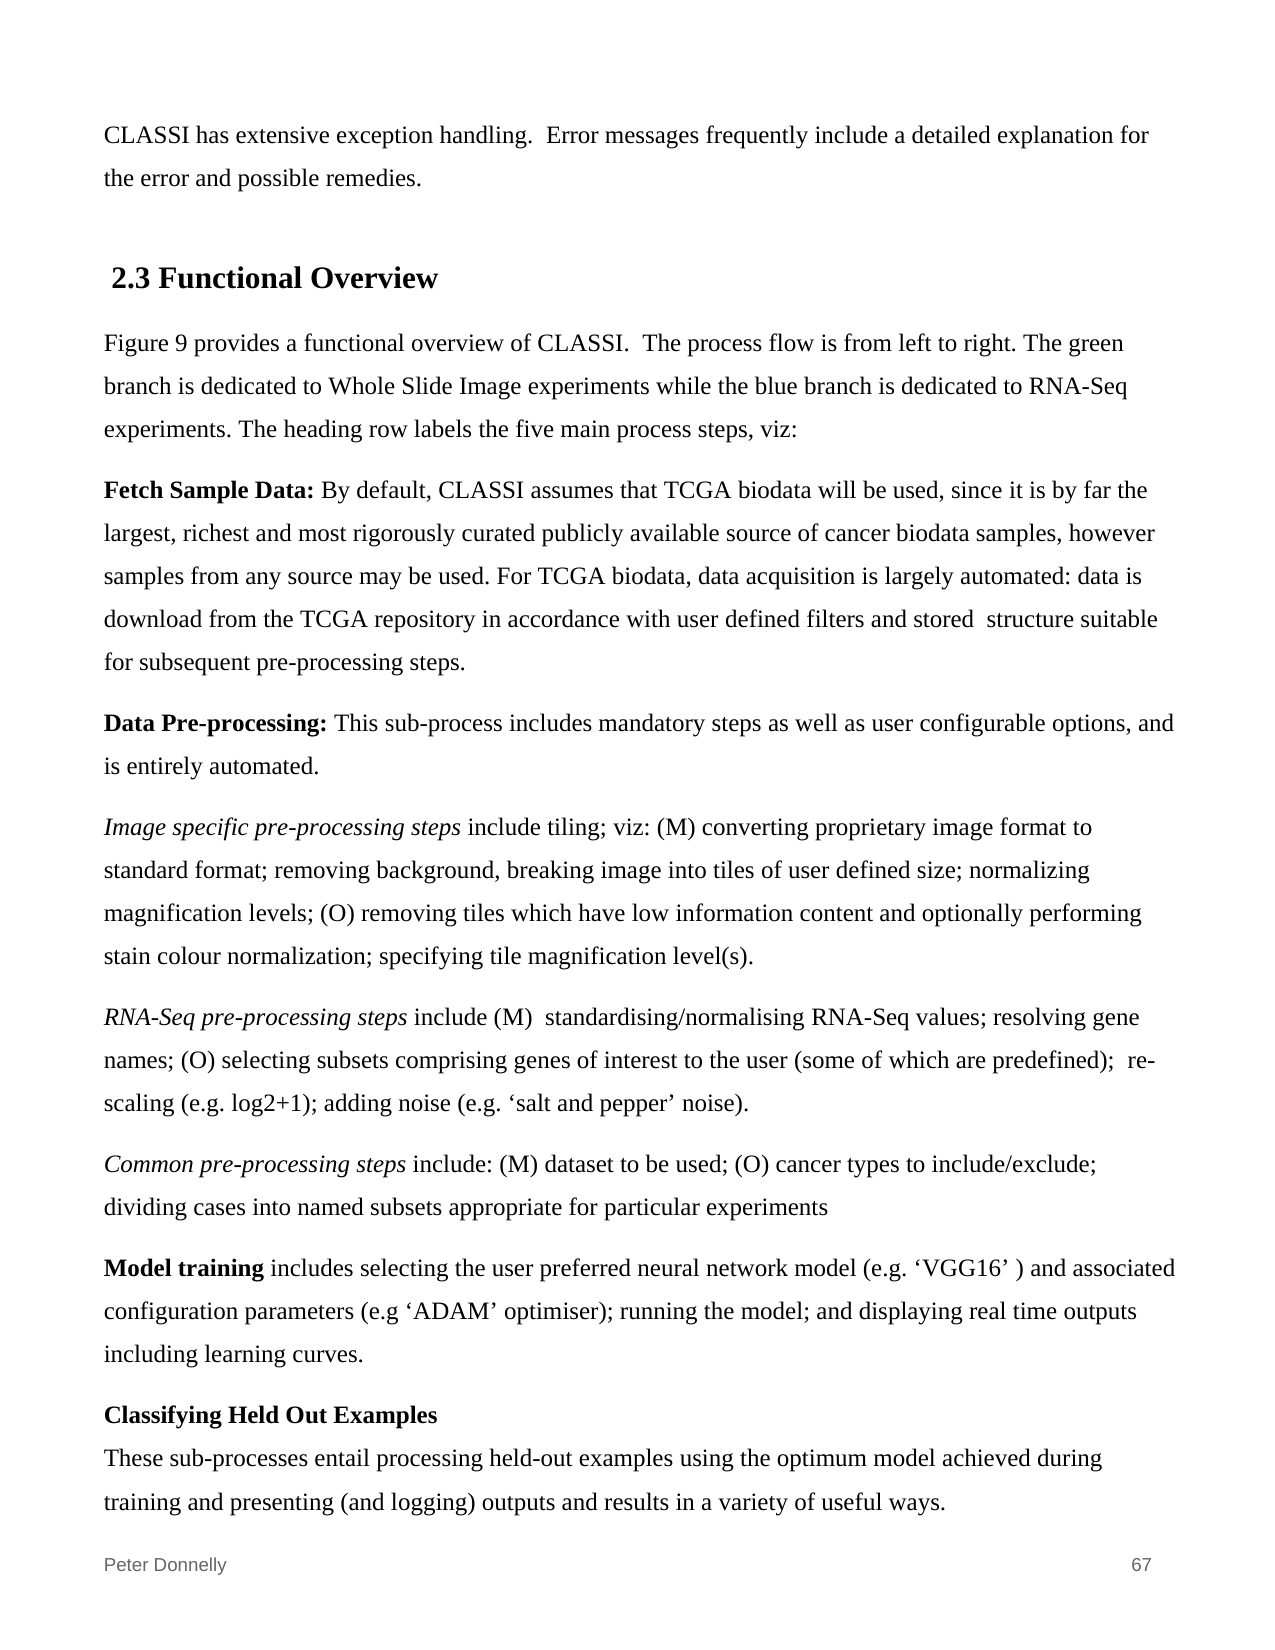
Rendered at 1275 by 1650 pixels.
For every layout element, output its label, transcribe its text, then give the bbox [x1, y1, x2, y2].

text Fetch Sample Data: By default, CLASSI assumes that TCGA biodata will be used, since it is by far the largest, richest and most rigorously curated publicly available source of cancer biodata samples, however samples from any source may be used. For TCGA biodata, data acquisition is largely automated: data is download from the TCGA repository in accordance with user defined filters and stored structure suitable for subsequent pre-processing steps. [103, 475, 1181, 676]
text CLASSI has extensive exception handling. Error messages frequently include a detailed explanation for the error and possible remedies. [103, 120, 1181, 192]
text Classifying Held Out Examples [103, 1400, 1181, 1429]
text These sub-processes entail processing held-out examples using the optimum model achieved during training and presenting (and logging) outputs and results in a variety of useful ways. [103, 1443, 1181, 1515]
text Common pre-processing steps include: (M) dataset to be used; (O) cancer types to include/exclude; dividing cases into named subsets appropriate for particular experiments [103, 1149, 1181, 1221]
text Model training includes selecting the user preferred neural network model (e.g. ‘VGG16’ ) and associated configuration parameters (e.g ‘ADAM’ optimiser); running the model; and displaying real time outputs including learning curves. [103, 1253, 1181, 1368]
text Figure 9 provides a functional overview of CLASSI. The process flow is from left to right. The green branch is dedicated to Whole Slide Image experiments while the blue branch is dedicated to RNA-Seq experiments. The heading row labels the five main process steps, viz: [103, 328, 1181, 443]
text RNA-Seq pre-processing steps include (M) standardising/normalising RNA-Seq values; resolving gene names; (O) selecting subsets comprising genes of interest to the user (some of which are predefined); re-scaling (e.g. log2+1); adding noise (e.g. ‘salt and pepper’ noise). [103, 1002, 1181, 1117]
subtitle Functional Overview [103, 259, 1181, 295]
text Data Pre-processing: This sub-process includes mandatory steps as well as user configurable options, and is entirely automated. [103, 708, 1181, 780]
text Image specific pre-processing steps include tiling; viz: (M) converting proprietary image format to standard format; removing background, breaking image into tiles of user defined size; normalizing magnification levels; (O) removing tiles which have low information content and optionally performing stain colour normalization; specifying tile magnification level(s). [103, 812, 1181, 970]
